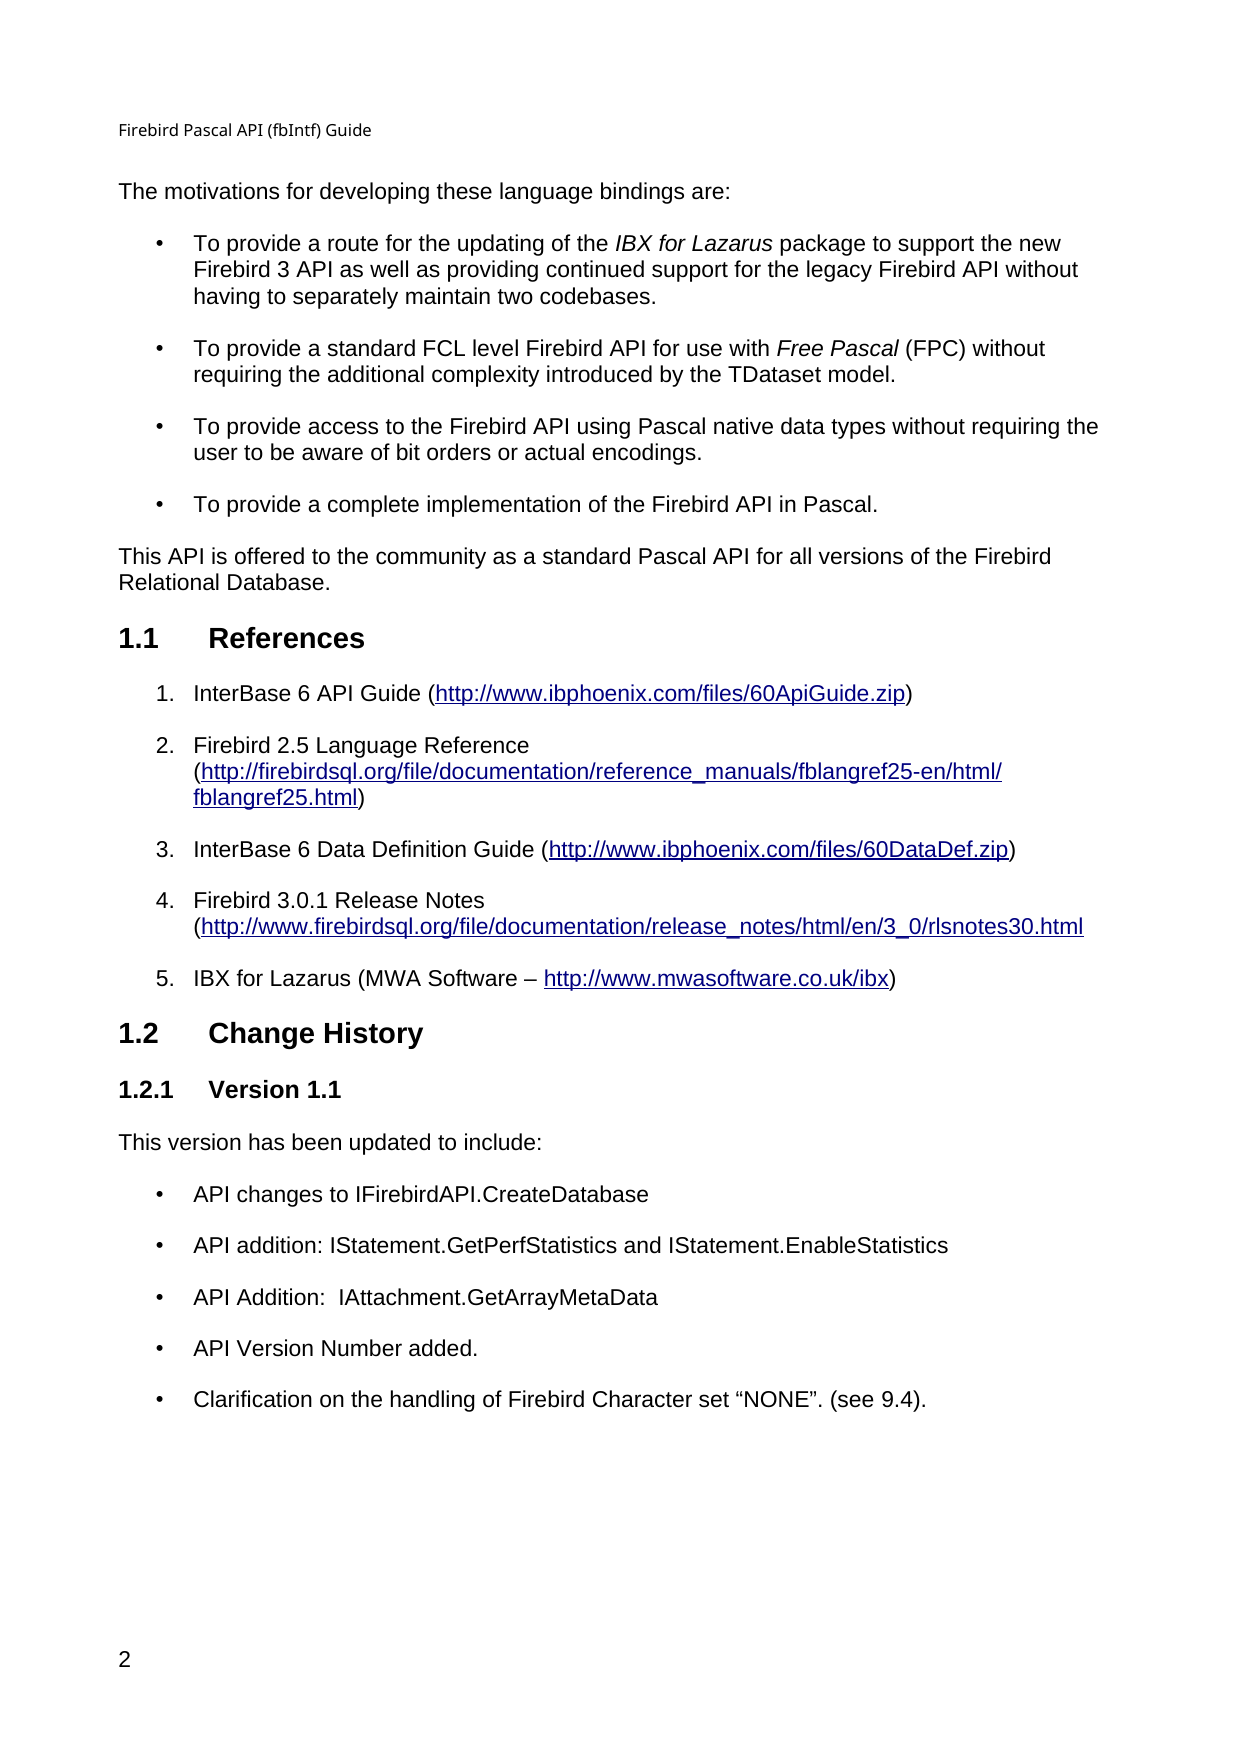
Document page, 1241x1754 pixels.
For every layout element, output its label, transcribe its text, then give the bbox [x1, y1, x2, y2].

list Firebird 2.5 Language Reference (http://firebirdsql.org/file/documentation/reference_manuals/fblangref25-en/html/fblangref25.html) [156, 732, 1122, 811]
subtitle Version 1.1 [118, 1075, 1122, 1104]
list InterBase 6 Data Definition Guide (http://www.ibphoenix.com/files/60DataDef.zip) [156, 836, 1122, 862]
list To provide a route for the updating of the IBX for Lazarus package to support the new Firebird 3 API as well as providing continued support for the legacy Firebird API without having to separately maintain two codebases. [156, 230, 1122, 309]
list IBX for Lazarus (MWA Software – http://www.mwasoftware.co.uk/ibx) [156, 965, 1122, 991]
list To provide a complete implementation of the Firebird API in Pascal. [156, 491, 1122, 517]
subtitle Change History [118, 1016, 1122, 1049]
list Clarification on the handling of Firebird Character set “NONE”. (see 9.4). [156, 1386, 1122, 1412]
list API changes to IFirebirdAPI.CreateDatabase [156, 1181, 1122, 1207]
list API Addition: IAttachment.GetArrayMetaData [156, 1283, 1122, 1310]
subtitle References [118, 621, 1122, 655]
text This version has been updated to include: [118, 1129, 1122, 1156]
list To provide access to the Firebird API using Pascal native data types without requiring the user to be aware of bit orders or actual encodings. [156, 413, 1122, 466]
list InterBase 6 API Guide (http://www.ibphoenix.com/files/60ApiGuide.zip) [156, 680, 1122, 707]
text This API is offered to the community as a standard Pascal API for all versions of the Firebird Relational Database. [118, 543, 1122, 596]
list API addition: IStatement.GetPerfStatistics and IStatement.EnableStatistics [156, 1232, 1122, 1258]
list API Version Number added. [156, 1335, 1122, 1361]
list To provide a standard FCL level Firebird API for use with Free Pascal (FPC) without requiring the additional complexity introduced by the TDataset model. [156, 334, 1122, 387]
text The motivations for developing these language bindings are: [118, 178, 1122, 204]
list Firebird 3.0.1 Release Notes (http://www.firebirdsql.org/file/documentation/release_notes/html/en/3_0/rlsnotes30.html [156, 887, 1122, 940]
